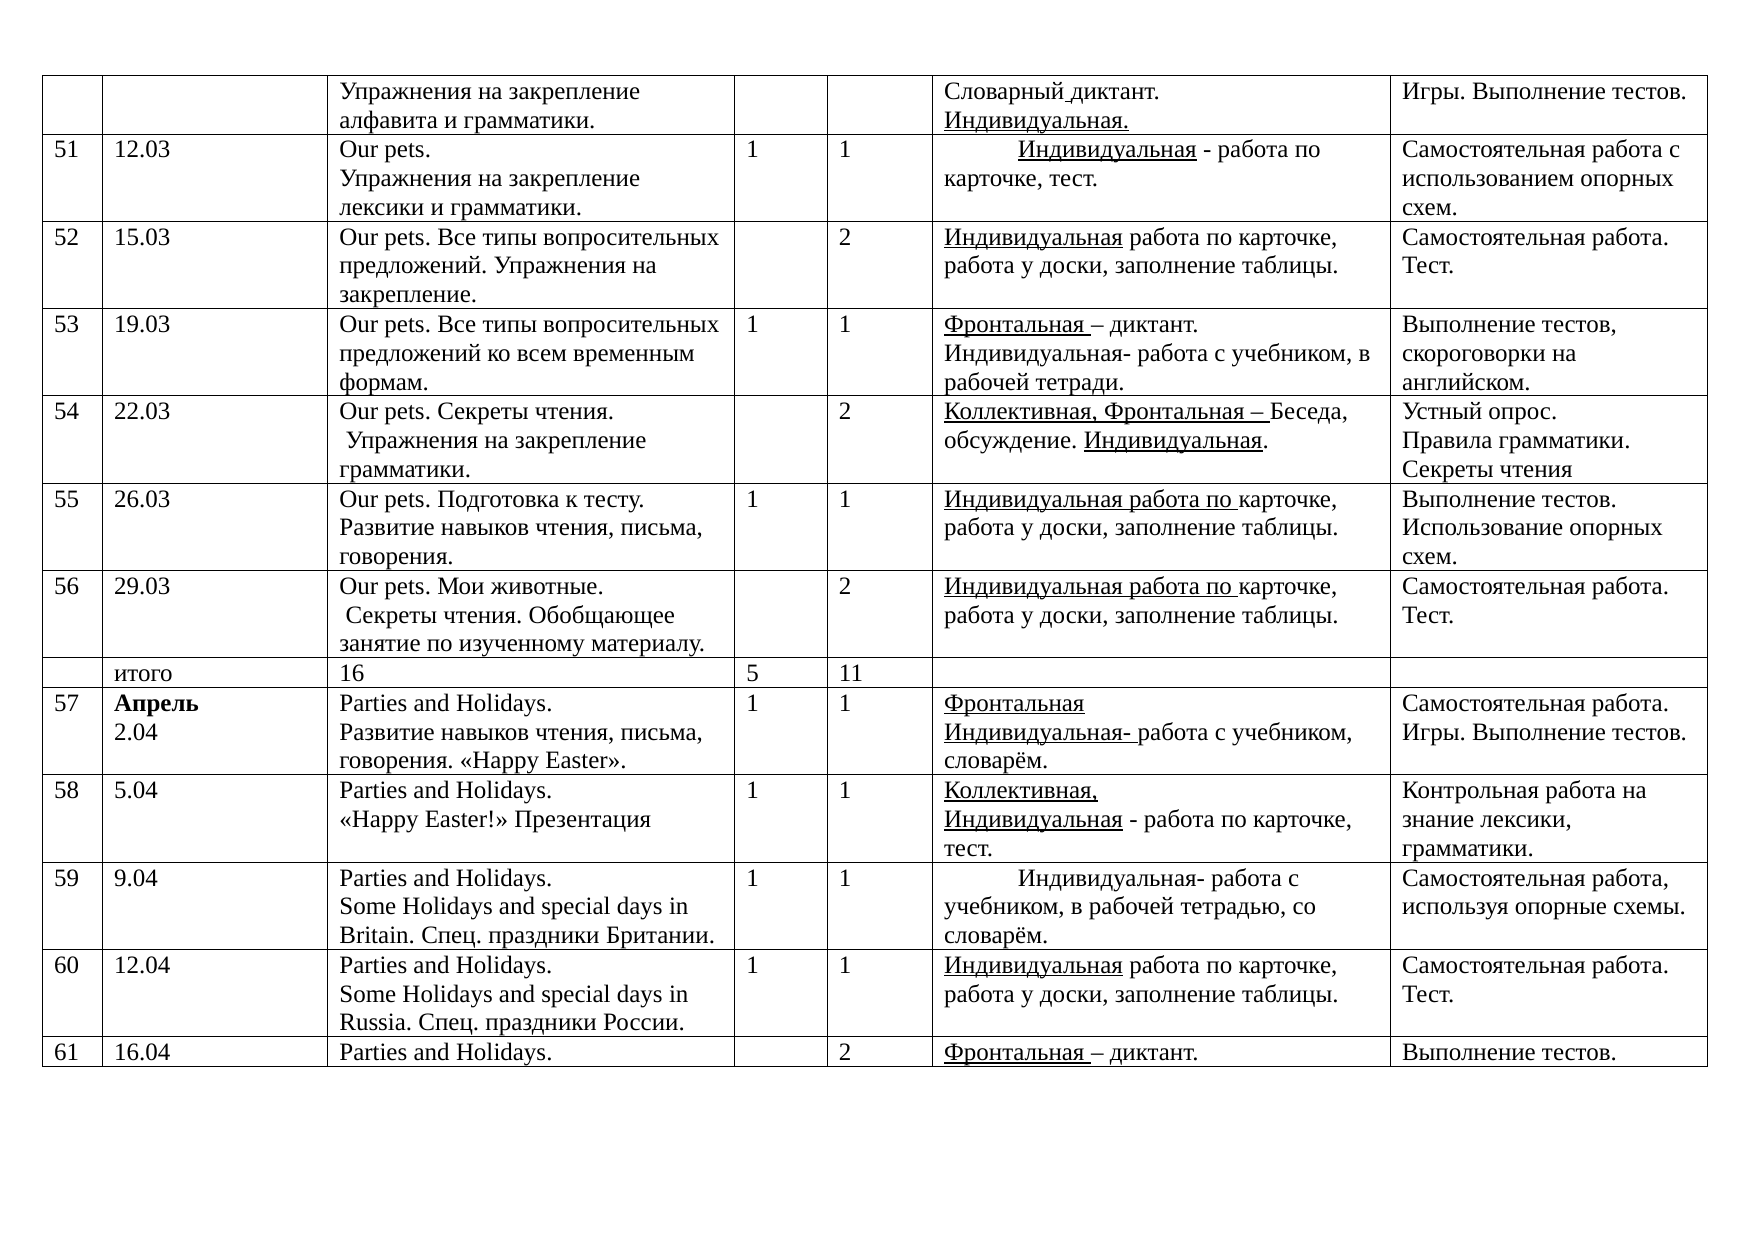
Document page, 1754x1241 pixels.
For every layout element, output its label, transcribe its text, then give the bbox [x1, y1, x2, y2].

table_cell 12.04 [103, 950, 327, 1036]
table_cell Parties and Holidays. Some Holidays and special days in Britain. Спец. праздники Британии. [328, 863, 734, 949]
table_cell Фронтальная – диктант. [933, 1037, 1390, 1066]
table_cell 1 [828, 863, 932, 949]
table_cell 60 [43, 950, 102, 1036]
table_cell 1 [828, 309, 932, 395]
table_cell [43, 76, 102, 133]
table_cell Игры. Выполнение тестов. [1391, 76, 1707, 133]
table_cell Parties and Holidays. «Happy Easter!» Презентация [328, 775, 734, 862]
table_cell 16 [328, 658, 734, 687]
table_cell Индивидуальная- работа с учебником, в рабочей тетрадью, со словарём. [933, 863, 1390, 949]
table_cell Самостоятельная работа, используя опорные схемы. [1391, 863, 1707, 949]
table_cell [735, 396, 827, 483]
table_cell 5 [735, 658, 827, 687]
table_cell [1391, 658, 1707, 687]
table_cell Our pets. Мои животные. Секреты чтения. Обобщающее занятие по изученному материалу. [328, 571, 734, 657]
table_cell Индивидуальная работа по карточке, работа у доски, заполнение таблицы. [933, 571, 1390, 657]
table_cell 52 [43, 222, 102, 308]
table_cell [735, 222, 827, 308]
table_cell 1 [735, 775, 827, 862]
table_cell 57 [43, 688, 102, 774]
table_cell 26.03 [103, 484, 327, 570]
table_cell Фронтальная Индивидуальная- работа с учебником, словарём. [933, 688, 1390, 774]
table_cell Коллективная, Индивидуальная - работа по карточке, тест. [933, 775, 1390, 862]
table_cell Контрольная работа на знание лексики, грамматики. [1391, 775, 1707, 862]
table_cell 53 [43, 309, 102, 395]
table_cell [43, 658, 102, 687]
table_cell [735, 571, 827, 657]
table_cell [828, 76, 932, 133]
table_cell 61 [43, 1037, 102, 1066]
table_cell 1 [735, 950, 827, 1036]
table_cell 1 [735, 135, 827, 221]
table_cell 1 [828, 775, 932, 862]
table_cell Parties and Holidays. Развитие навыков чтения, письма, говорения. «Happy Easter». [328, 688, 734, 774]
table_cell 2 [828, 571, 932, 657]
table_cell 22.03 [103, 396, 327, 483]
table_cell итого [103, 658, 327, 687]
table_cell Индивидуальная - работа по карточке, тест. [933, 135, 1390, 221]
table_cell 1 [828, 135, 932, 221]
table_cell Самостоятельная работа. Тест. [1391, 571, 1707, 657]
table_cell 2 [828, 396, 932, 483]
table_cell 55 [43, 484, 102, 570]
table_cell Самостоятельная работа. Игры. Выполнение тестов. [1391, 688, 1707, 774]
table_cell 1 [828, 950, 932, 1036]
table_cell Our pets. Секреты чтения. Упражнения на закрепление грамматики. [328, 396, 734, 483]
table_cell Parties and Holidays. [328, 1037, 734, 1066]
table_cell 1 [828, 688, 932, 774]
table_cell Our pets. Все типы вопросительных предложений. Упражнения на закрепление. [328, 222, 734, 308]
table_cell Our pets. Подготовка к тесту. Развитие навыков чтения, письма, говорения. [328, 484, 734, 570]
table_cell 12.03 [103, 135, 327, 221]
table_cell Индивидуальная работа по карточке, работа у доски, заполнение таблицы. [933, 222, 1390, 308]
table_cell Our pets. Все типы вопросительных предложений ко всем временным формам. [328, 309, 734, 395]
table_cell Коллективная, Фронтальная – Беседа, обсуждение. Индивидуальная. [933, 396, 1390, 483]
table_cell Упражнения на закрепление алфавита и грамматики. [328, 76, 734, 133]
table_cell 29.03 [103, 571, 327, 657]
table_cell Самостоятельная работа. Тест. [1391, 222, 1707, 308]
table_cell 1 [735, 863, 827, 949]
table_cell Самостоятельная работа. Тест. [1391, 950, 1707, 1036]
table_cell [103, 76, 327, 133]
table_cell 58 [43, 775, 102, 862]
table_cell 2 [828, 1037, 932, 1066]
table_cell Самостоятельная работа с использованием опорных схем. [1391, 135, 1707, 221]
table_cell 5.04 [103, 775, 327, 862]
table_cell 54 [43, 396, 102, 483]
table_cell [735, 1037, 827, 1066]
table_cell Фронтальная – диктант. Индивидуальная- работа с учебником, в рабочей тетради. [933, 309, 1390, 395]
table_cell 1 [735, 484, 827, 570]
table_cell Индивидуальная работа по карточке, работа у доски, заполнение таблицы. [933, 484, 1390, 570]
table_cell 15.03 [103, 222, 327, 308]
table_cell 11 [828, 658, 932, 687]
table_cell Выполнение тестов. Использование опорных схем. [1391, 484, 1707, 570]
table_cell Выполнение тестов, скороговорки на английском. [1391, 309, 1707, 395]
table_cell Апрель 2.04 [103, 688, 327, 774]
table_cell 9.04 [103, 863, 327, 949]
table_cell 1 [735, 309, 827, 395]
table_cell Our pets. Упражнения на закрепление лексики и грамматики. [328, 135, 734, 221]
table_cell [933, 658, 1390, 687]
table_cell 56 [43, 571, 102, 657]
table_cell Словарный диктант. Индивидуальная. [933, 76, 1390, 133]
table_cell 1 [828, 484, 932, 570]
table_cell 1 [735, 688, 827, 774]
table_cell 59 [43, 863, 102, 949]
table_cell Parties and Holidays. Some Holidays and special days in Russia. Спец. праздники России. [328, 950, 734, 1036]
table_cell [735, 76, 827, 133]
table_cell Выполнение тестов. [1391, 1037, 1707, 1066]
table_cell 16.04 [103, 1037, 327, 1066]
table_cell 51 [43, 135, 102, 221]
table_cell Индивидуальная работа по карточке, работа у доски, заполнение таблицы. [933, 950, 1390, 1036]
table_cell 19.03 [103, 309, 327, 395]
table_cell Устный опрос. Правила грамматики. Секреты чтения [1391, 396, 1707, 483]
table_cell 2 [828, 222, 932, 308]
